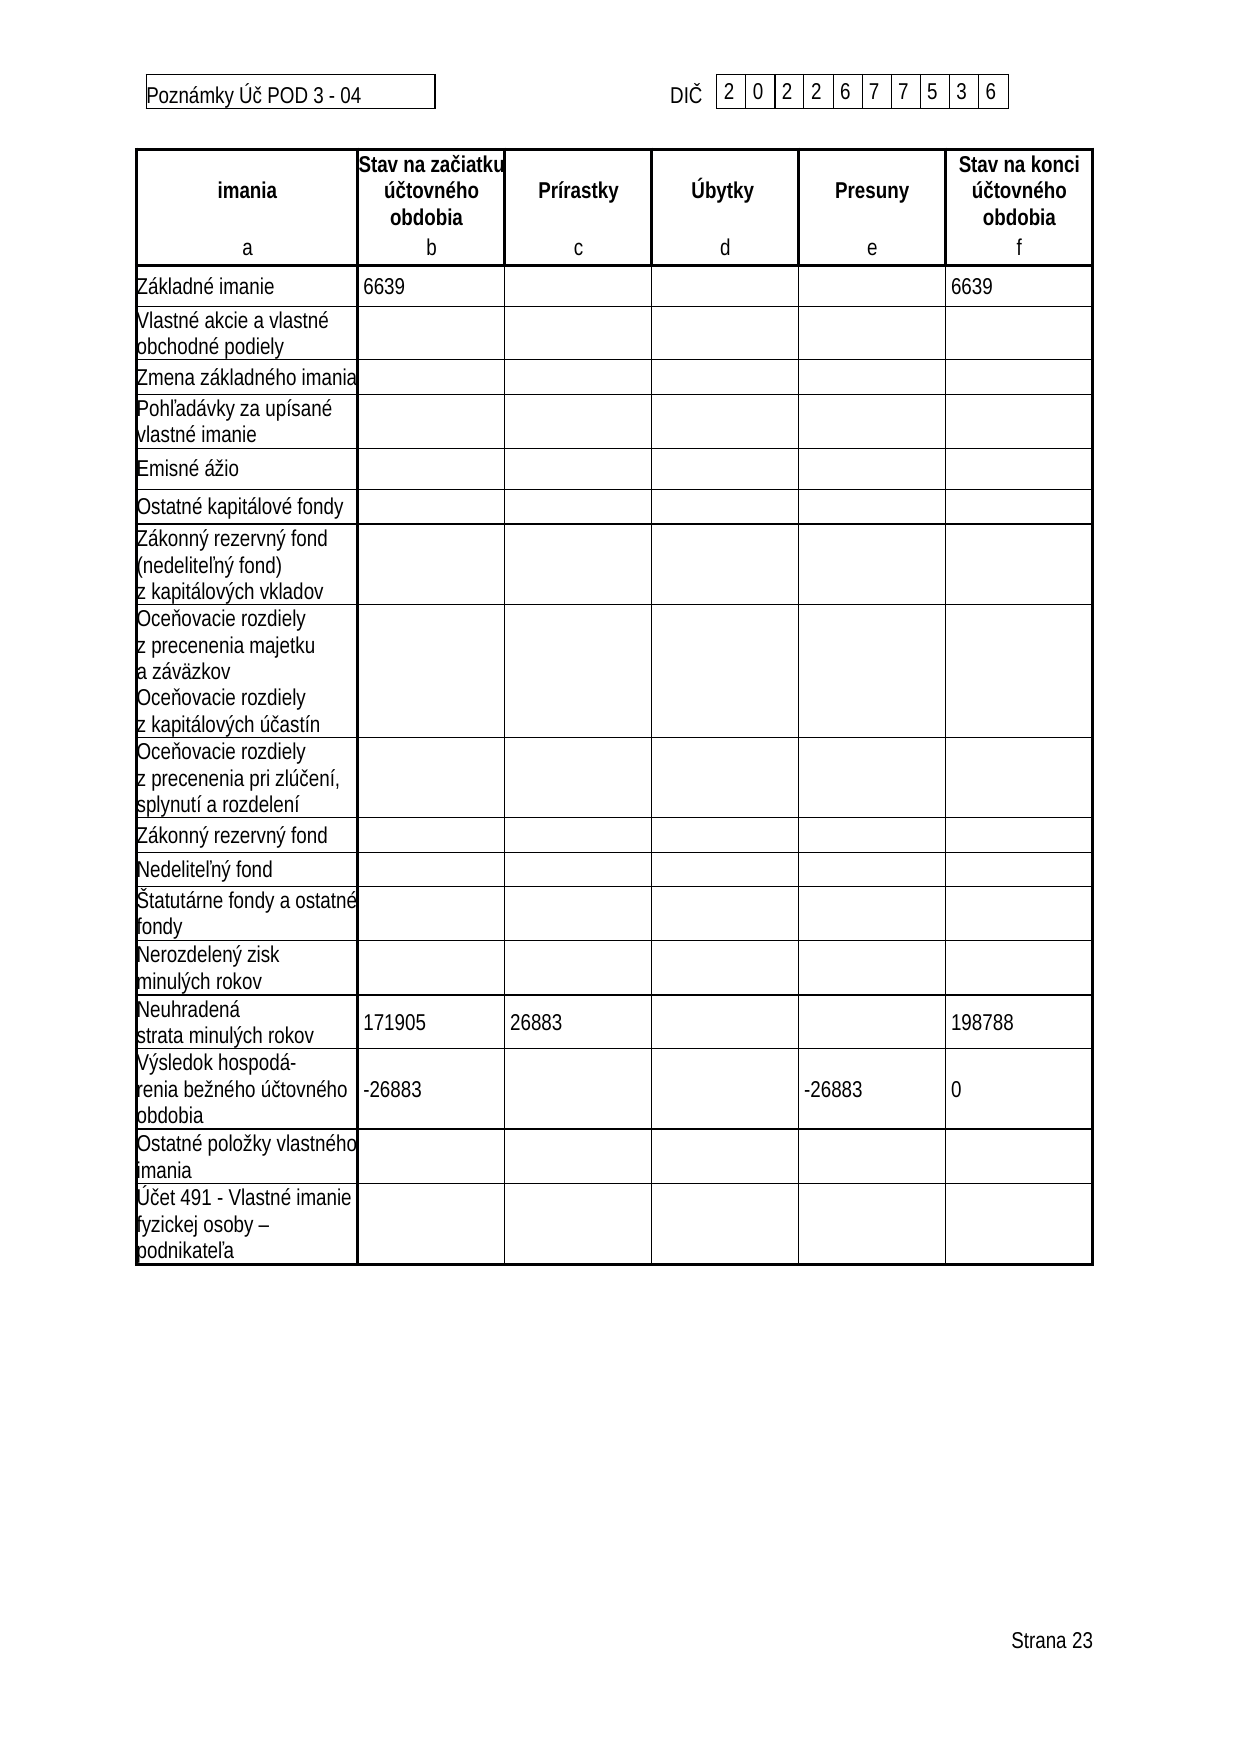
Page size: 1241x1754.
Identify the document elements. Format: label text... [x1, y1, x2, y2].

table_cell [652, 267, 798, 306]
table_cell [799, 267, 945, 306]
table_cell Ostatné kapitálové fondy [138, 490, 356, 523]
table_cell Účet 491 - Vlastné imanie fyzickej osoby –podnikateľa [138, 1184, 356, 1263]
table_cell [799, 853, 945, 886]
table_header imania [138, 151, 356, 230]
table_cell [359, 360, 504, 394]
table_cell [505, 1049, 651, 1128]
table_cell Zákonný rezervný fond (nedeliteľný fond) z kapitálových vkladov [138, 525, 356, 604]
table_cell [359, 449, 504, 489]
table_cell [652, 887, 798, 940]
table_cell Prírastky [506, 151, 650, 230]
table_cell Neuhradená strata minulých rokov [138, 996, 356, 1048]
table_cell [652, 818, 798, 852]
table_cell Stav na začiatku účtovného obdobia [359, 151, 503, 230]
table_cell 198788 [946, 996, 1091, 1048]
table_cell [946, 941, 1091, 994]
table_cell [652, 684, 798, 737]
table_cell [505, 490, 651, 523]
table_cell [505, 887, 651, 940]
table_cell [652, 1184, 798, 1263]
table_cell [505, 684, 651, 737]
table_cell [652, 941, 798, 994]
table_cell Ostatné položky vlastného imania [138, 1130, 356, 1183]
table_cell [359, 395, 504, 447]
table_cell [652, 307, 798, 359]
table_cell [799, 738, 945, 817]
table_cell [652, 1130, 798, 1183]
table_cell [946, 490, 1091, 523]
table_cell [946, 1130, 1091, 1183]
table_cell Stav na konci účtovného obdobia [947, 151, 1091, 230]
table_cell [359, 738, 504, 817]
table_cell b [359, 230, 503, 264]
table_cell [359, 887, 504, 940]
table_cell [359, 1130, 504, 1183]
table_cell a [138, 230, 356, 264]
table_cell Výsledok hospodá-renia bežného účtovného obdobia [138, 1049, 356, 1128]
table_cell [505, 307, 651, 359]
table_cell [652, 395, 798, 447]
table_cell [652, 853, 798, 886]
table_cell 171905 [359, 996, 504, 1048]
table_cell [946, 525, 1091, 604]
table_cell [359, 490, 504, 523]
table_cell [799, 887, 945, 940]
table_cell [799, 395, 945, 447]
table_cell [505, 853, 651, 886]
table_cell [505, 395, 651, 447]
table_cell [652, 449, 798, 489]
table_cell [652, 525, 798, 604]
table_cell [359, 941, 504, 994]
table_cell Zákonný rezervný fond [138, 818, 356, 852]
table_cell [799, 449, 945, 489]
table_cell [946, 887, 1091, 940]
table_cell [946, 684, 1091, 737]
table_cell [359, 307, 504, 359]
table_cell [359, 818, 504, 852]
table_cell f [947, 230, 1091, 264]
table_cell Nedeliteľný fond [138, 853, 356, 886]
table_cell [505, 360, 651, 394]
table_cell Oceňovacie rozdiely z precenenia majetku a záväzkov [138, 605, 356, 684]
table_cell [946, 395, 1091, 447]
table_cell [946, 853, 1091, 886]
table_cell [799, 1184, 945, 1263]
table_cell [946, 449, 1091, 489]
table_cell [652, 738, 798, 817]
table_cell Štatutárne fondy a ostatné fondy [138, 887, 356, 940]
table_cell Emisné ážio [138, 449, 356, 489]
table_cell Základné imanie [138, 267, 356, 306]
table_cell [799, 684, 945, 737]
table_cell Oceňovacie rozdiely z kapitálových účastín [138, 684, 356, 737]
table_cell [946, 1184, 1091, 1263]
table_cell [799, 996, 945, 1048]
table_cell Presuny [800, 151, 944, 230]
table_cell [359, 684, 504, 737]
table_cell [505, 267, 651, 306]
table_cell 6639 [359, 267, 504, 306]
table_cell [505, 1184, 651, 1263]
table_cell -26883 [359, 1049, 504, 1128]
table_cell Vlastné akcie a vlastné obchodné podiely [138, 307, 356, 359]
table_cell [359, 605, 504, 684]
table_cell [799, 818, 945, 852]
table_cell [505, 605, 651, 684]
table_cell Úbytky [653, 151, 797, 230]
table_cell Nerozdelený zisk minulých rokov [138, 941, 356, 994]
table_cell [799, 941, 945, 994]
table_cell [652, 605, 798, 684]
table_cell [505, 818, 651, 852]
table_cell -26883 [799, 1049, 945, 1128]
table_cell [652, 996, 798, 1048]
table_cell [799, 360, 945, 394]
table_cell 0 [946, 1049, 1091, 1128]
table_cell [652, 1049, 798, 1128]
table_cell [799, 490, 945, 523]
table_cell [946, 818, 1091, 852]
table_cell [799, 1130, 945, 1183]
table_cell Oceňovacie rozdiely z precenenia pri zlúčení, splynutí a rozdelení [138, 738, 356, 817]
table_cell [505, 738, 651, 817]
table_cell [505, 449, 651, 489]
table_cell [652, 490, 798, 523]
table_cell d [653, 230, 797, 264]
table_cell [359, 1184, 504, 1263]
table_cell [505, 1130, 651, 1183]
table_cell 26883 [505, 996, 651, 1048]
table_cell [946, 738, 1091, 817]
table_cell c [506, 230, 650, 264]
table_cell Zmena základného imania [138, 360, 356, 394]
table_cell [799, 525, 945, 604]
table_cell [946, 307, 1091, 359]
table_cell [799, 605, 945, 684]
table_cell 6639 [946, 267, 1091, 306]
table_cell [359, 853, 504, 886]
table_cell [799, 307, 945, 359]
table_cell [505, 941, 651, 994]
table_cell Pohľadávky za upísané vlastné imanie [138, 395, 356, 447]
table_cell [946, 360, 1091, 394]
table_cell e [800, 230, 944, 264]
table_cell [505, 525, 651, 604]
table_cell [652, 360, 798, 394]
table_cell [359, 525, 504, 604]
table_cell [946, 605, 1091, 684]
